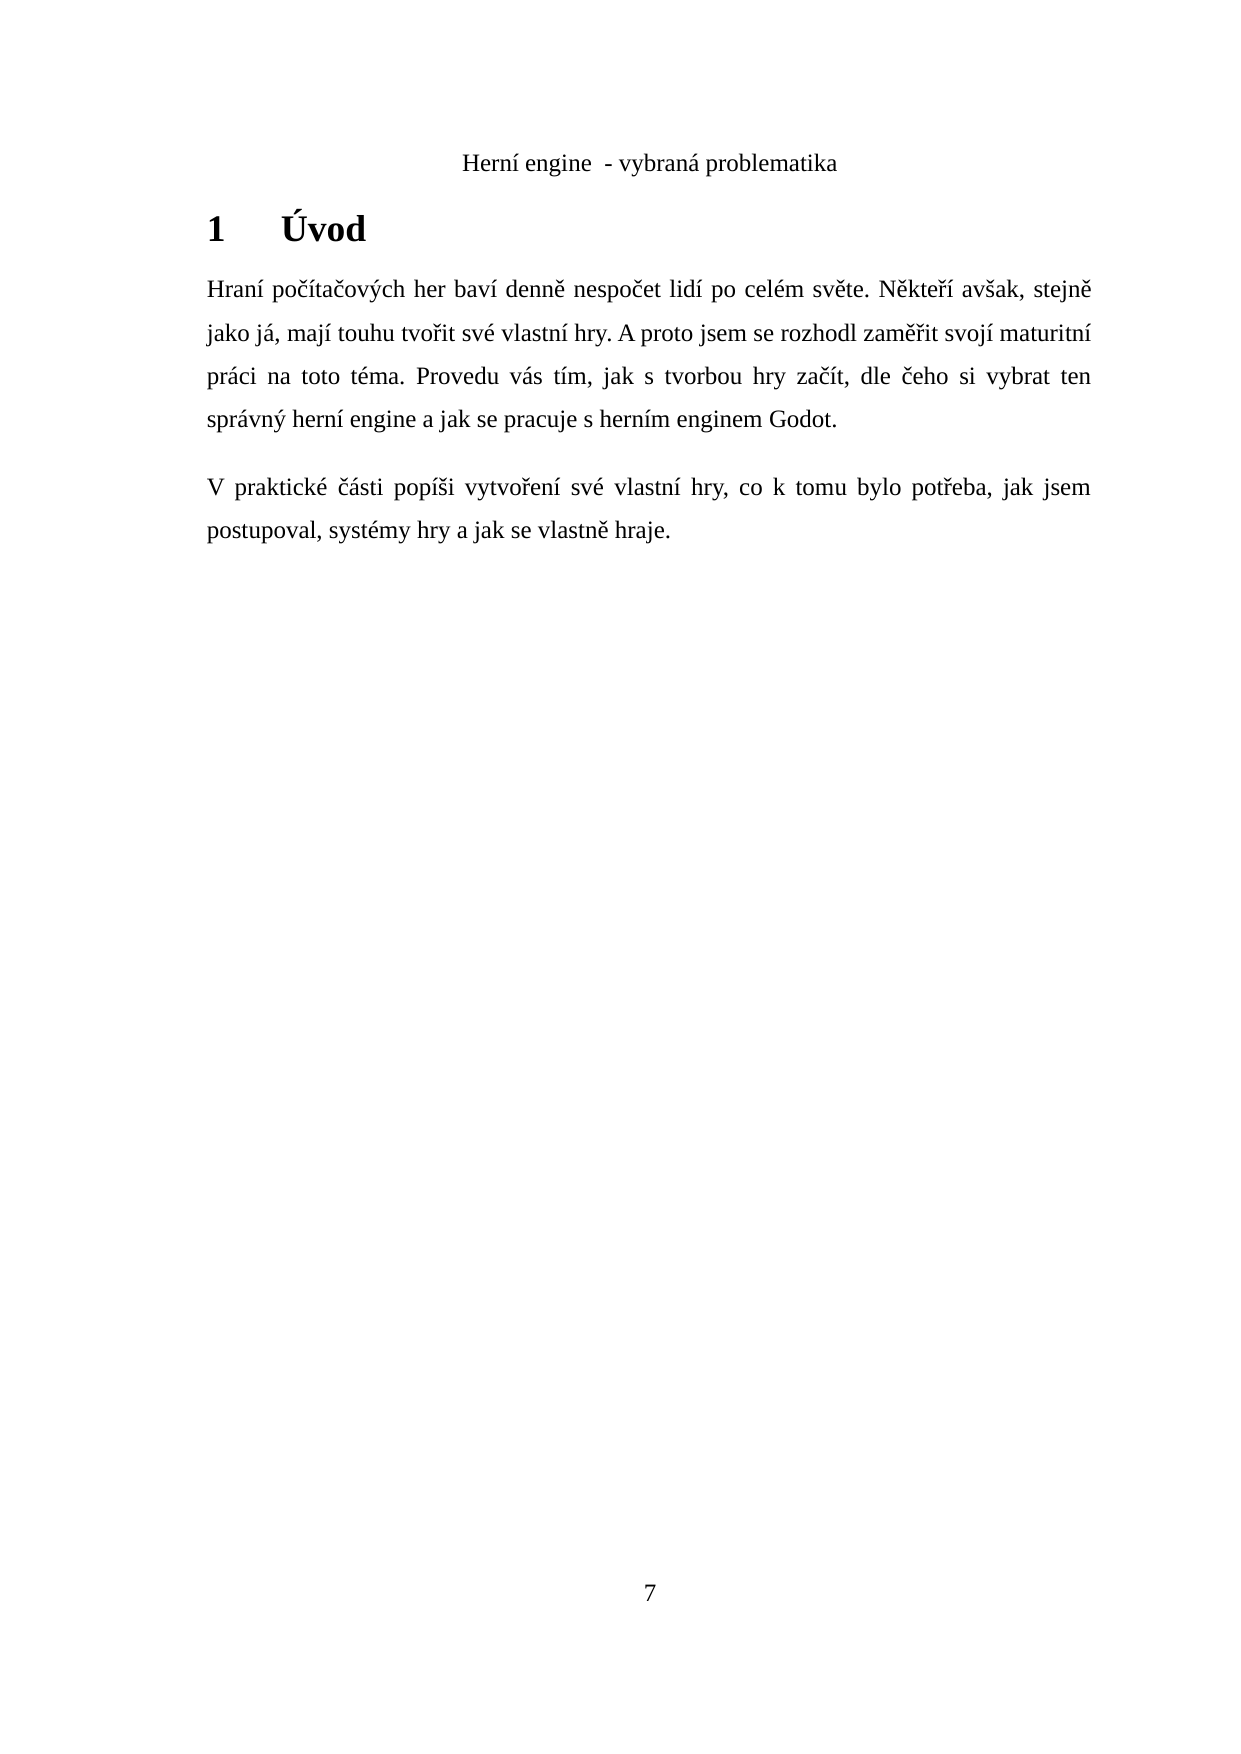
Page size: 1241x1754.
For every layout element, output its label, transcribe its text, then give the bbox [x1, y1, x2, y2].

text Hraní počítačových her baví denně nespočet lidí po celém světe. Někteří avšak, stejně jako já, mají touhu tvořit své vlastní hry. A proto jsem se rozhodl zaměřit svojí maturitní práci na toto téma. Provedu vás tím, jak s tvorbou hry začít, dle čeho si vybrat ten správný herní engine a jak se pracuje s herním enginem Godot. [207, 274, 1093, 433]
subtitle Úvod [207, 207, 1093, 250]
text V praktické části popíši vytvoření své vlastní hry, co k tomu bylo potřeba, jak jsem postupoval, systémy hry a jak se vlastně hraje. [207, 472, 1093, 544]
